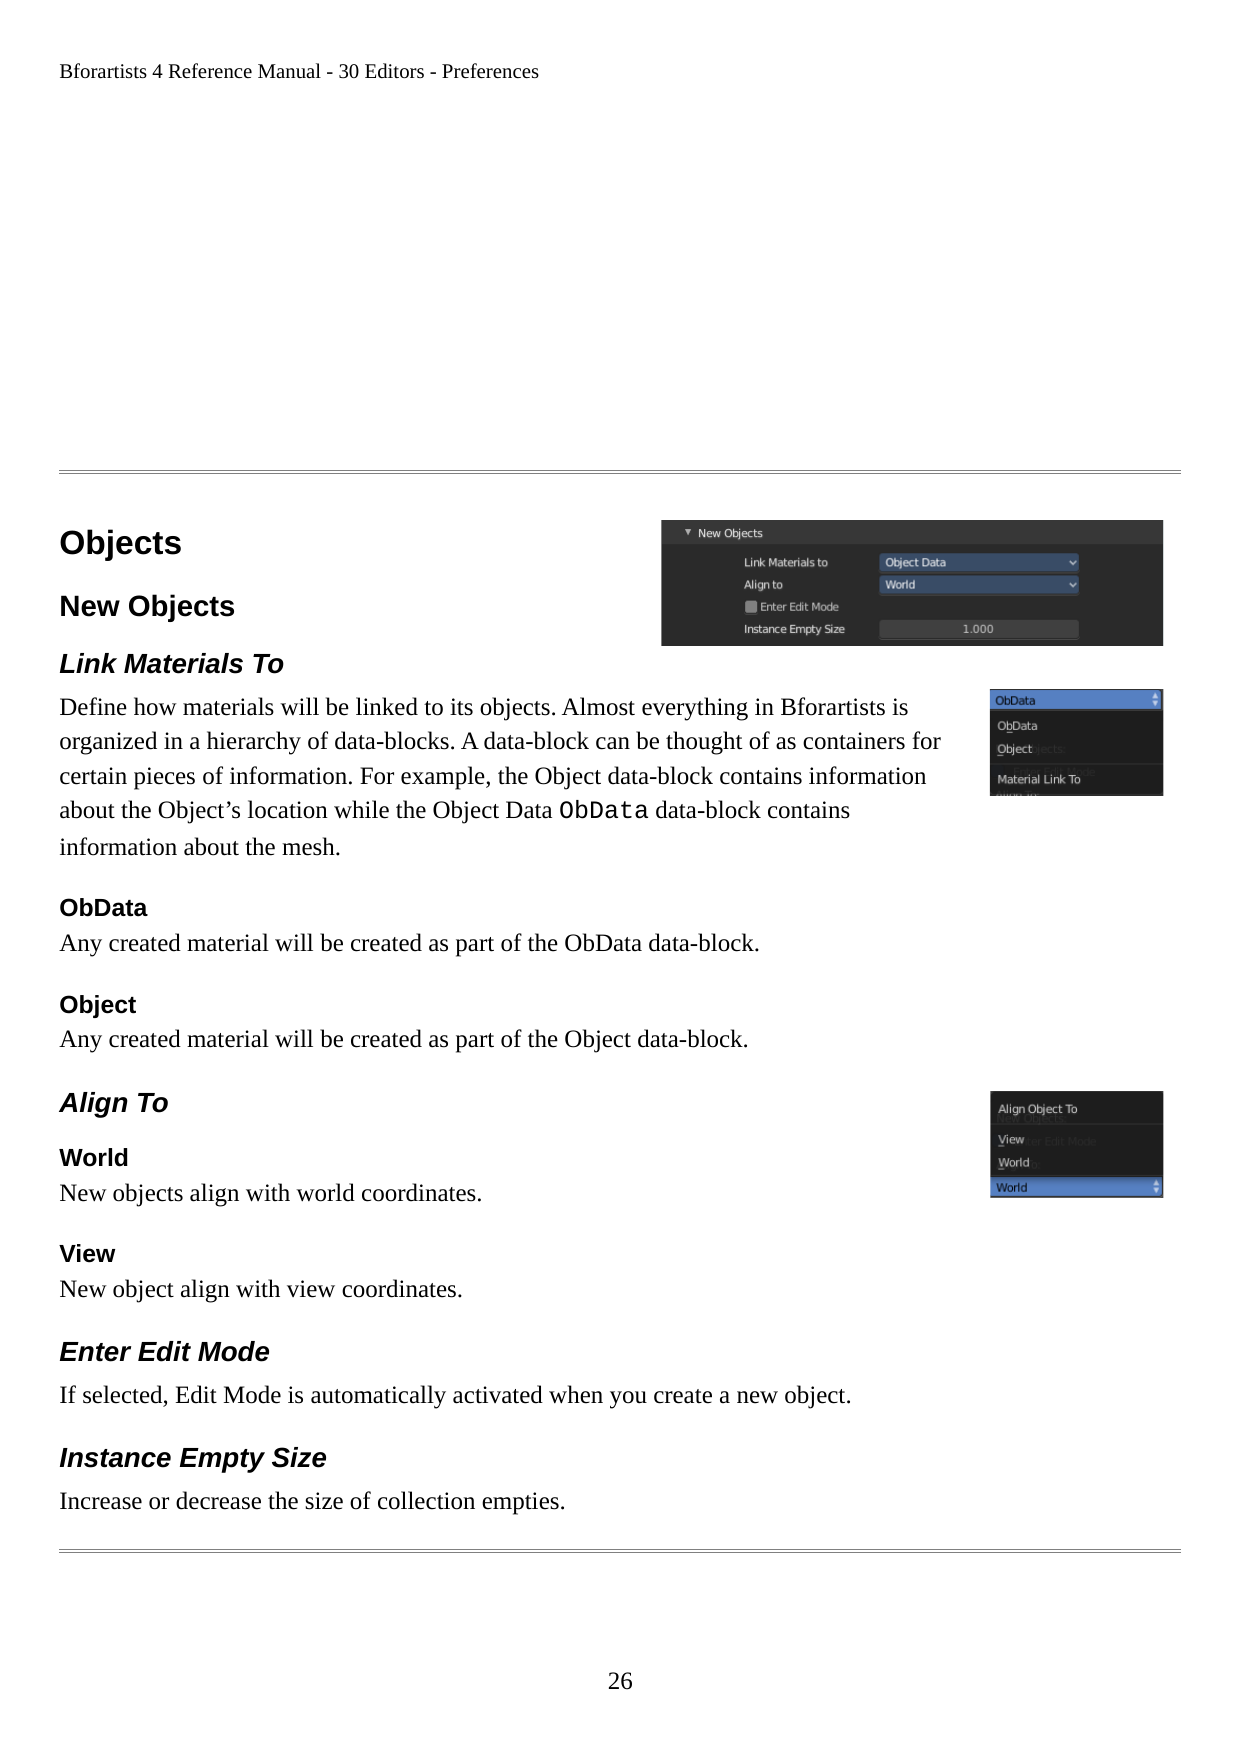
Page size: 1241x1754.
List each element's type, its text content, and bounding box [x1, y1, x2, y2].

picture [990, 1091, 1164, 1198]
subtitle [1164, 523, 1181, 562]
subtitle ObData [59, 893, 1181, 922]
text Increase or decrease the size of collection empties. [59, 1486, 1181, 1515]
text New objects align with world coordinates. [59, 1178, 1181, 1207]
subtitle Link Materials To [59, 647, 1181, 679]
text Any created material will be created as part of the Object data-block. [59, 1024, 1181, 1053]
subtitle New Objects [59, 589, 661, 622]
text New object align with view coordinates. [59, 1274, 1181, 1303]
subtitle World [59, 1143, 990, 1172]
text Define how materials will be linked to its objects. Almost everything in Bforartists is organized in a hierarchy of data-blocks. A data-block can be thought of as containers for certain pieces of information. For example, the Object data-block contains information about the Object’s location while the Object Data ObData data-block contains information about the mesh. [59, 692, 1181, 861]
subtitle Align To [59, 1086, 1181, 1118]
subtitle [1164, 589, 1181, 622]
subtitle View [59, 1239, 1181, 1268]
subtitle [1164, 1143, 1181, 1172]
picture [989, 689, 1164, 796]
picture [661, 520, 1164, 646]
text If selected, Edit Mode is automatically activated when you create a new object. [59, 1380, 1181, 1409]
text Any created material will be created as part of the ObData data-block. [59, 928, 1181, 957]
subtitle Enter Edit Mode [59, 1336, 1181, 1368]
subtitle Object [59, 990, 1181, 1018]
subtitle Objects [59, 523, 661, 562]
subtitle Instance Empty Size [59, 1442, 1181, 1473]
